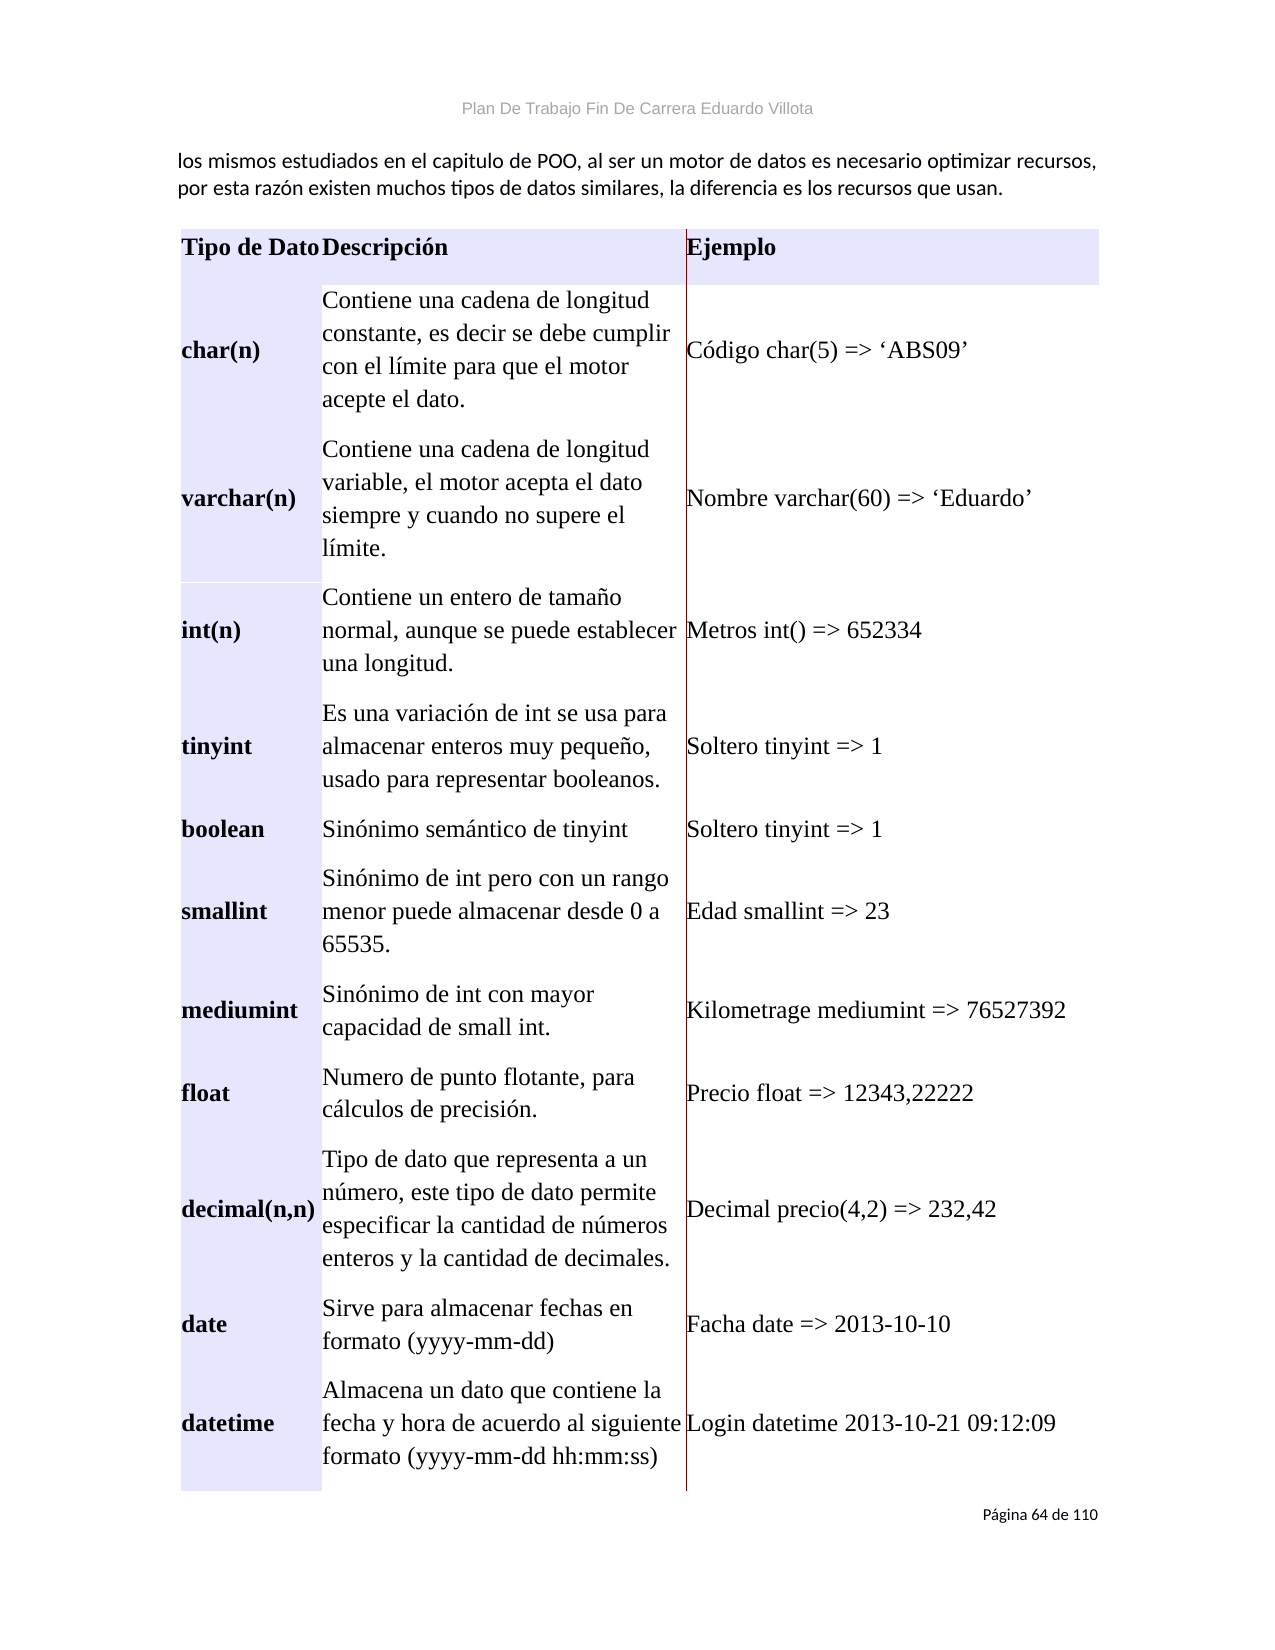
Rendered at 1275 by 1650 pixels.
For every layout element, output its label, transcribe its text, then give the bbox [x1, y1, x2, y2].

table_cell mediumint [181, 979, 322, 1062]
table_cell Numero de punto flotante, para cálculos de precisión. [322, 1062, 686, 1144]
table_cell datetime [181, 1375, 322, 1491]
table_header Ejemplo [687, 229, 1099, 285]
table_cell Decimal precio(4,2) => 232,42 [687, 1144, 1099, 1293]
table_cell Contiene una cadena de longitud variable, el motor acepta el dato siempre y cuando no supere el límite. [322, 434, 686, 582]
table_cell Soltero tinyint => 1 [687, 814, 1099, 863]
table_cell Contiene un entero de tamaño normal, aunque se puede establecer una longitud. [322, 583, 686, 698]
table_cell Edad smallint => 23 [687, 863, 1099, 979]
table_cell Es una variación de int se usa para almacenar enteros muy pequeño, usado para representar booleanos. [322, 698, 686, 814]
table_cell Sinónimo semántico de tinyint [322, 814, 686, 863]
table_cell Contiene una cadena de longitud constante, es decir se debe cumplir con el límite para que el motor acepte el dato. [322, 285, 686, 434]
text los mismos estudiados en el capitulo de POO, al ser un motor de datos es necesario optimizar recursos, por esta razón existen muchos tipos de datos similares, la diferencia es los recursos que usan. [177, 148, 1098, 201]
table_cell Código char(5) => ‘ABS09’ [687, 285, 1099, 434]
table_cell Soltero tinyint => 1 [687, 698, 1099, 814]
table_cell Precio float => 12343,22222 [687, 1062, 1099, 1144]
table_cell Nombre varchar(60) => ‘Eduardo’ [687, 434, 1099, 582]
table_cell smallint [181, 863, 322, 979]
table_cell decimal(n,n) [181, 1144, 322, 1293]
table_header Descripción [322, 229, 686, 285]
table_cell Metros int() => 652334 [687, 583, 1099, 698]
table_cell date [181, 1293, 322, 1375]
table_cell Sinónimo de int con mayor capacidad de small int. [322, 979, 686, 1062]
table_cell boolean [181, 814, 322, 863]
table_cell char(n) [181, 285, 322, 434]
table_cell Login datetime 2013-10-21 09:12:09 [687, 1375, 1099, 1491]
table_cell Sinónimo de int pero con un rango menor puede almacenar desde 0 a 65535. [322, 863, 686, 979]
table_cell Sirve para almacenar fechas en formato (yyyy-mm-dd) [322, 1293, 686, 1375]
table_header Tipo de Dato [181, 229, 322, 285]
table_cell Tipo de dato que representa a un número, este tipo de dato permite especificar la cantidad de números enteros y la cantidad de decimales. [322, 1144, 686, 1293]
table_cell float [181, 1062, 322, 1144]
table_cell varchar(n) [181, 434, 322, 582]
table_cell int(n) [181, 583, 322, 698]
table_cell Almacena un dato que contiene la fecha y hora de acuerdo al siguiente formato (yyyy-mm-dd hh:mm:ss) [322, 1375, 686, 1491]
table_cell tinyint [181, 698, 322, 814]
table_cell Kilometrage mediumint => 76527392 [687, 979, 1099, 1062]
table_cell Facha date => 2013-10-10 [687, 1293, 1099, 1375]
